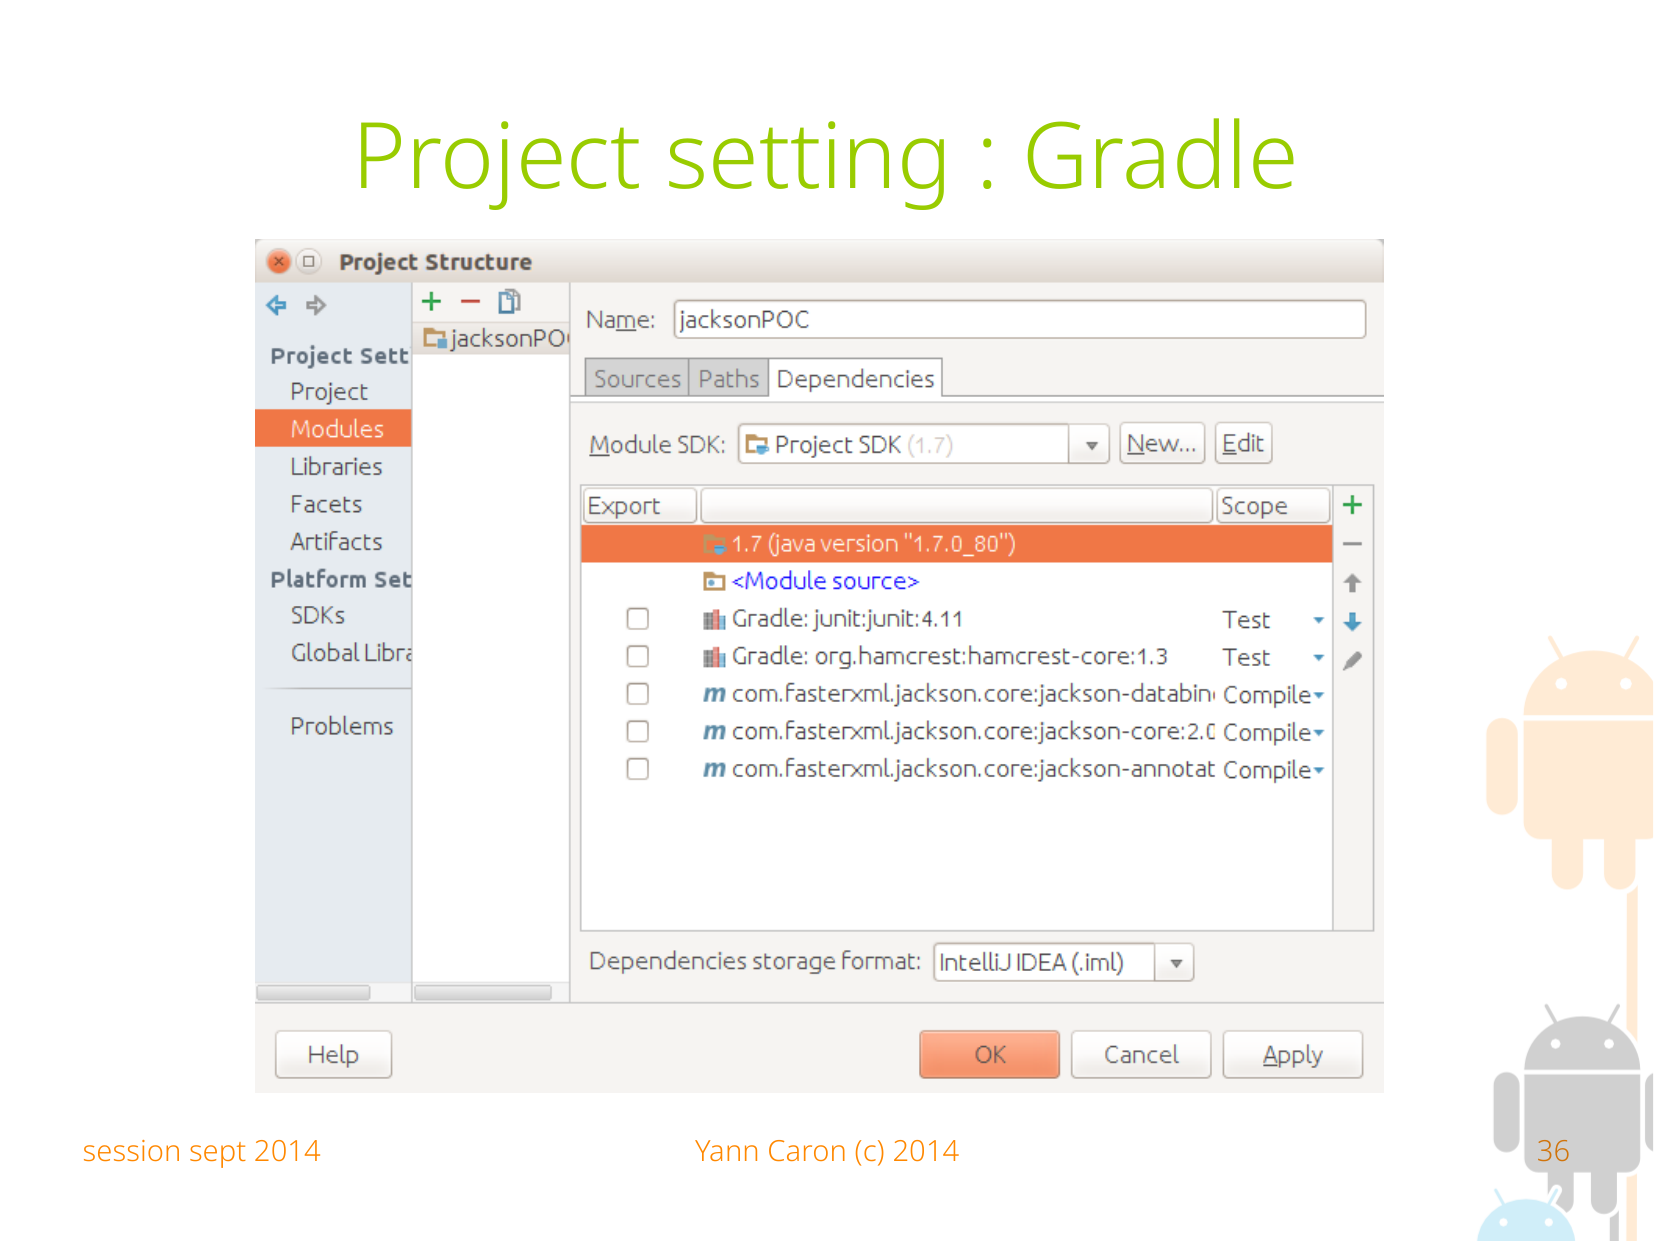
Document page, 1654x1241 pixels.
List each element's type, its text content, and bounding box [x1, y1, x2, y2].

title Project setting : Gradle [82, 49, 1571, 257]
picture [240, 239, 1654, 1241]
